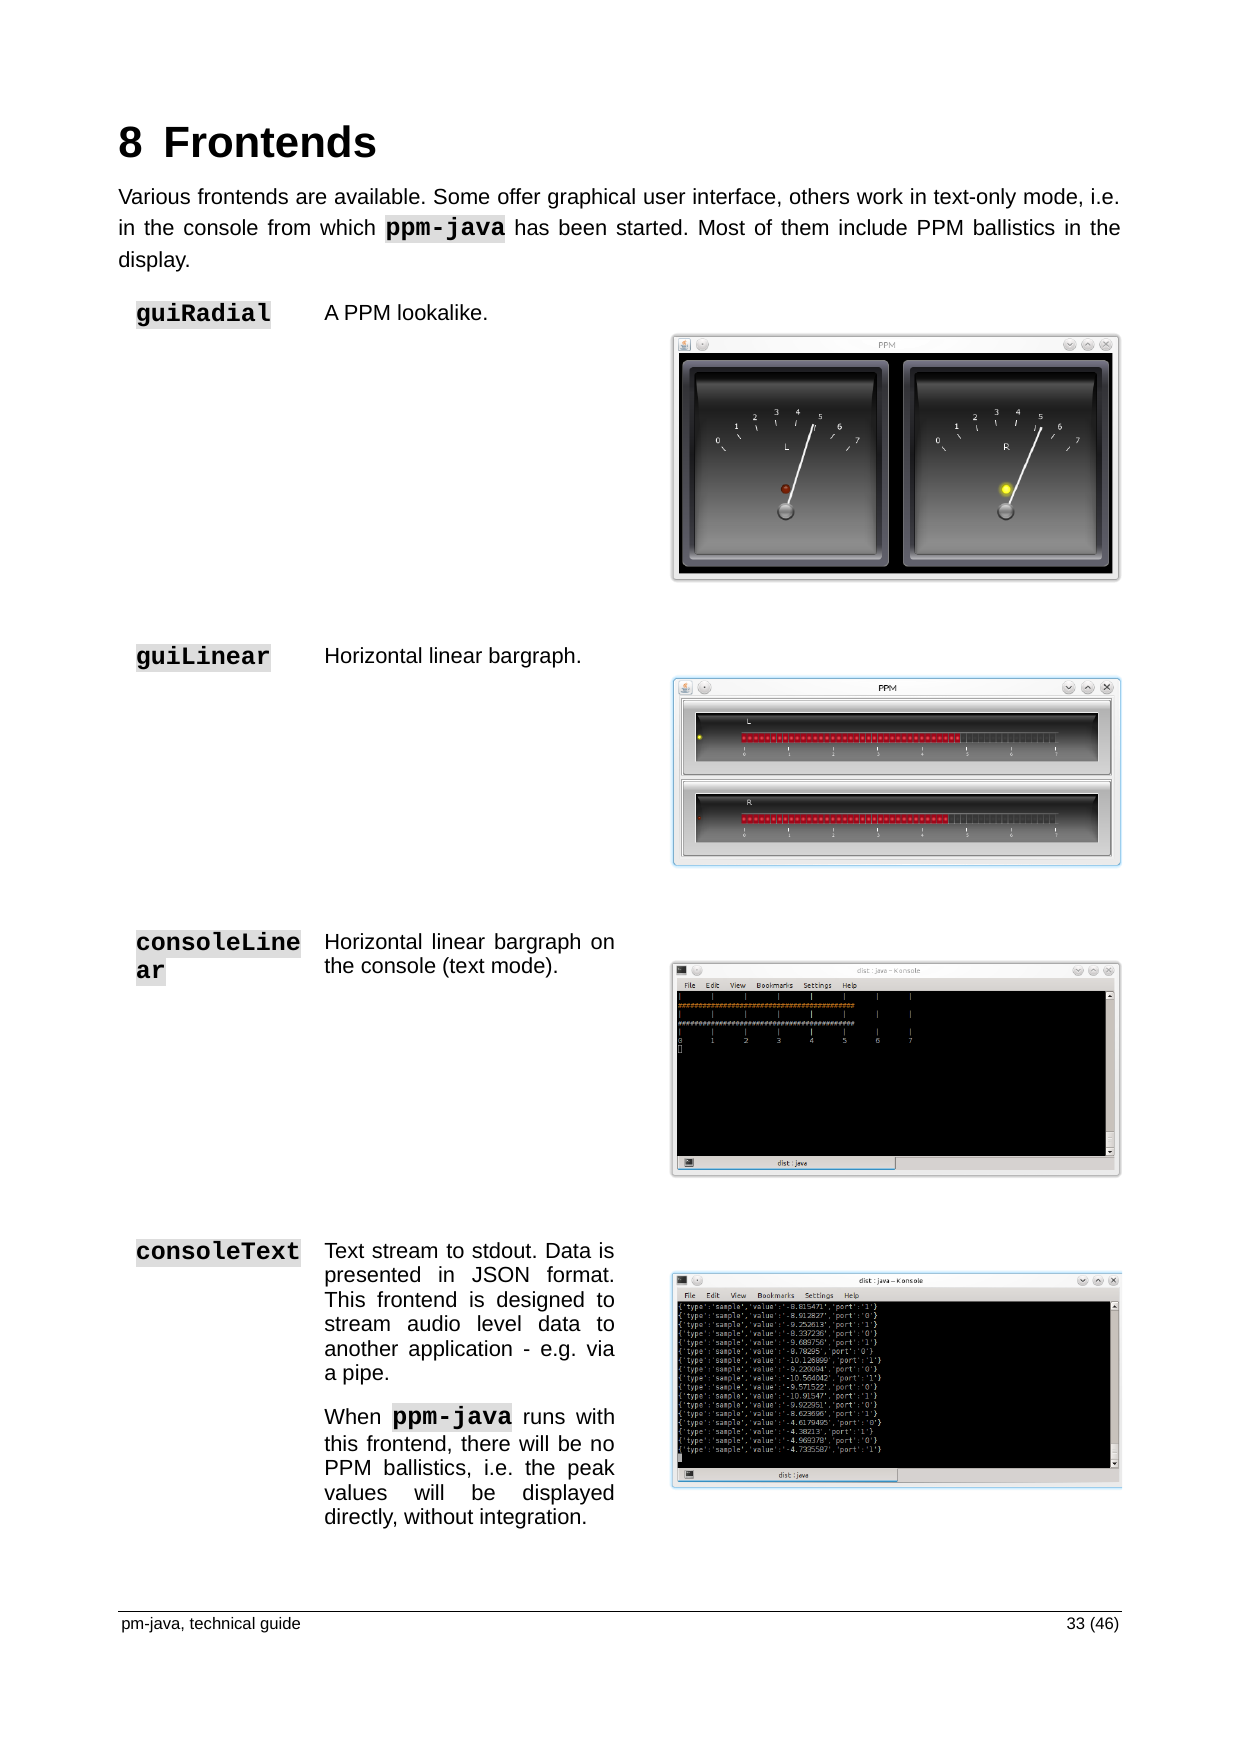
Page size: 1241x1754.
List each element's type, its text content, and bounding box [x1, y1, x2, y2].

subtitle Frontends [118, 118, 1122, 167]
text Various frontends are available. Some offer graphical user interface, others work in text-only mode, i.e. in the console from which ppm-java has been started. Most of them include PPM ballistics in the display. [118, 185, 1122, 272]
table_cell [621, 638, 1122, 924]
table_cell consoleText [118, 1233, 307, 1553]
table_cell Horizontal linear bargraph. [307, 638, 621, 924]
picture [667, 330, 1123, 585]
picture [667, 672, 1123, 871]
table_header guiRadial [118, 295, 307, 638]
table_cell Horizontal linear bargraph on the console (text mode). [307, 924, 621, 1233]
picture [667, 958, 1123, 1180]
table_cell [621, 924, 1122, 1233]
table_cell Text stream to stdout. Data is presented in JSON format. This frontend is designed to stream audio level data to another application - e.g. via a pipe. When ppm-java runs with this frontend, there will be no PPM ballistics, i.e. the peak values will be displayed directly, without integration. [307, 1233, 621, 1553]
table_cell [621, 1233, 1122, 1553]
table_header [621, 295, 1122, 638]
table_cell guiLinear [118, 638, 307, 924]
picture [667, 1268, 1123, 1492]
table_header A PPM lookalike. [307, 295, 621, 638]
table_cell consoleLinear [118, 924, 307, 1233]
